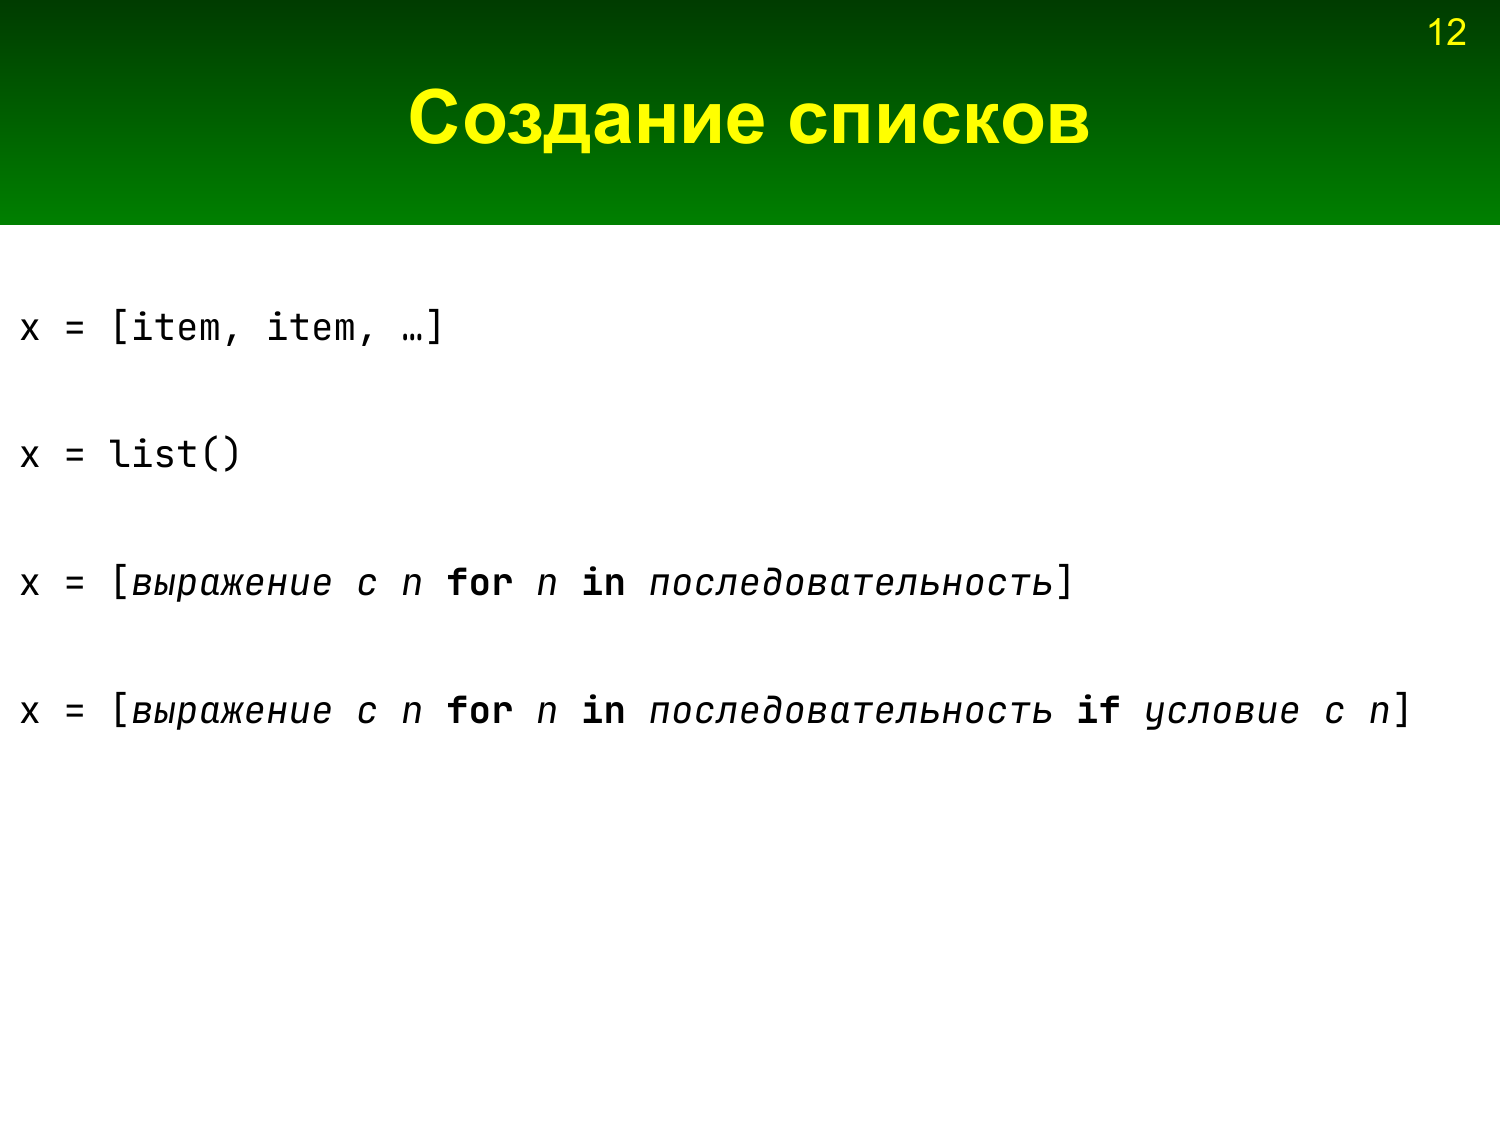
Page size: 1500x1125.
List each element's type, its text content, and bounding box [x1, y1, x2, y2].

text_box x = [item, item, …] x = list() x = [выражение с n for n in последовательность] x = [выражение с n for n in последовательность if условие с n] [18, 295, 1494, 739]
title Создание списков [75, 11, 1426, 215]
